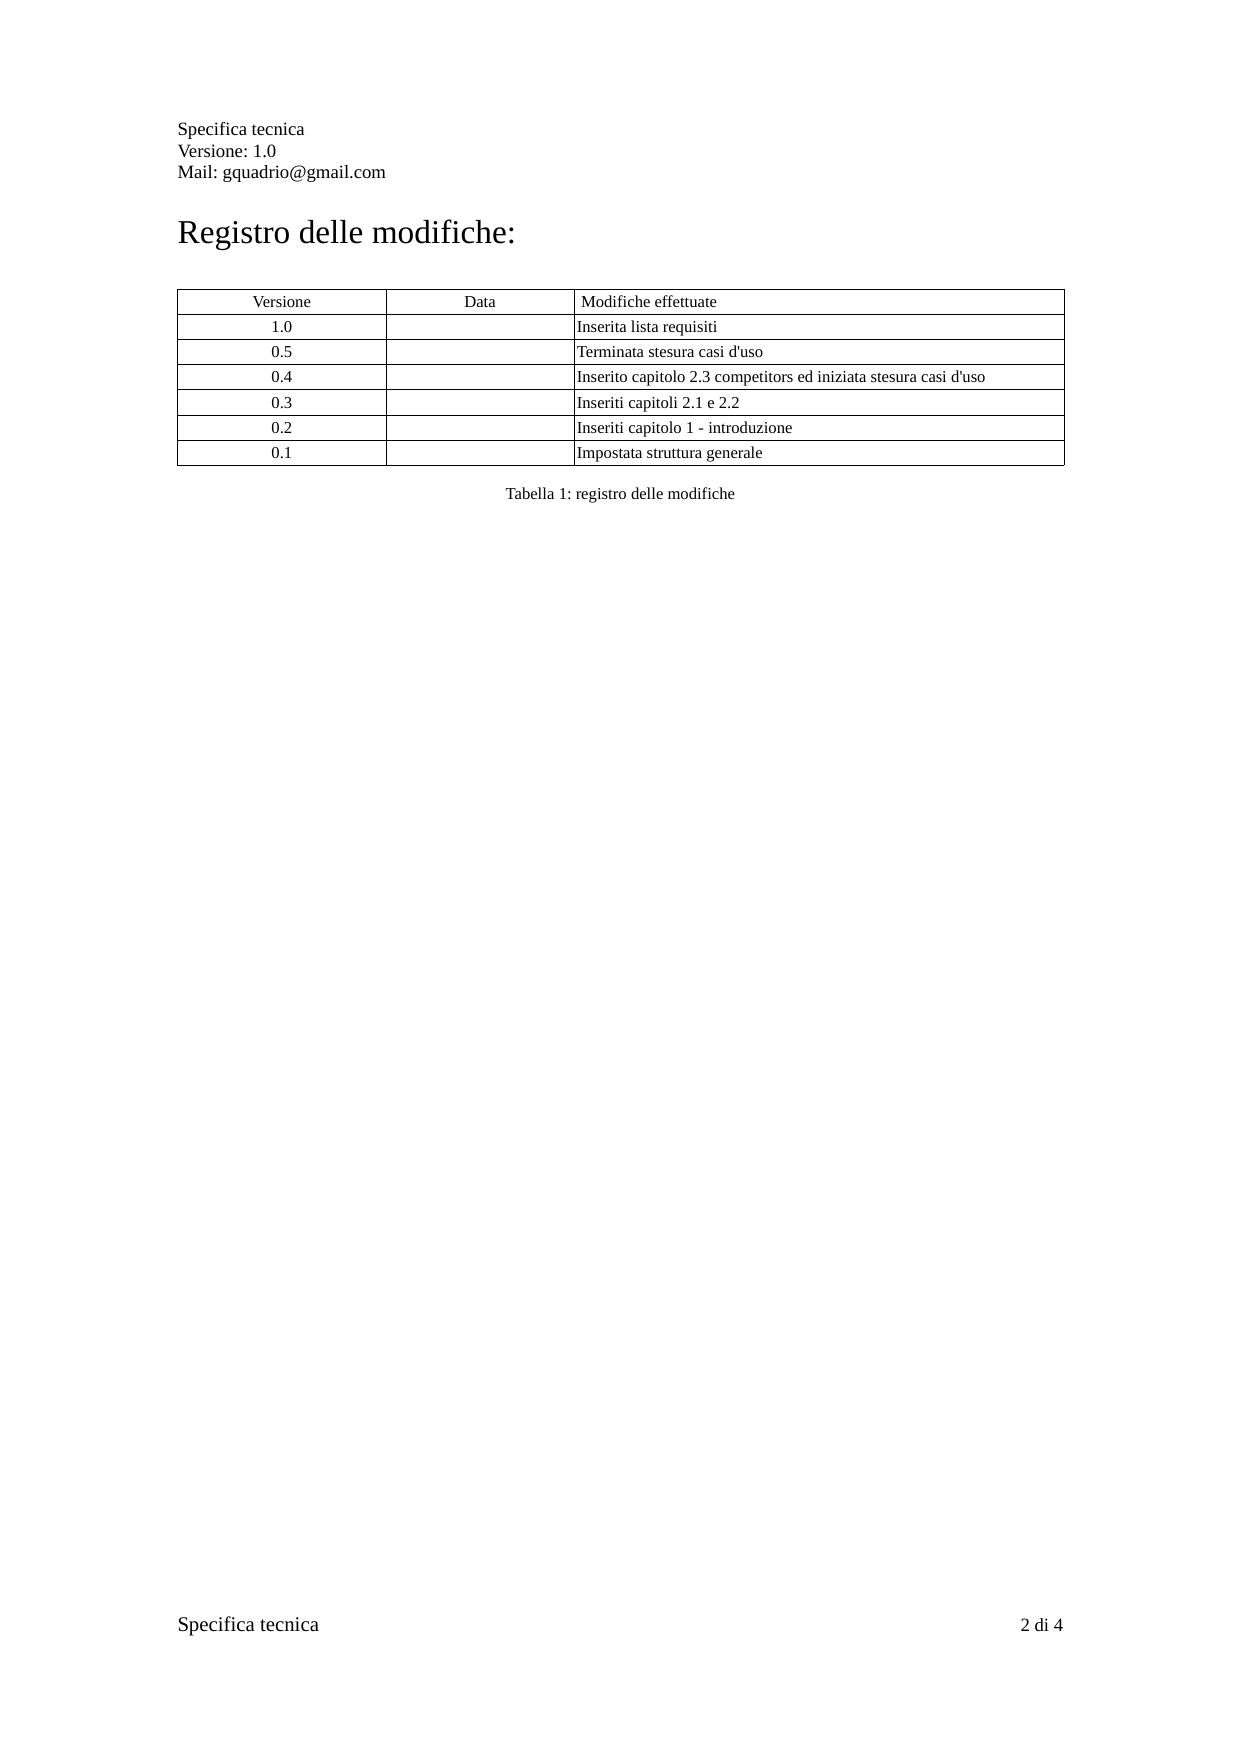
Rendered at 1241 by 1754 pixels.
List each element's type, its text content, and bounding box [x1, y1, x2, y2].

table_cell 1.0 [178, 315, 386, 339]
table_cell 0.2 [178, 416, 386, 439]
table_cell 0.5 [178, 340, 386, 364]
text Registro delle modifiche: [177, 212, 1063, 251]
table_cell 0.3 [178, 390, 386, 414]
table_header Modifiche effettuate [575, 290, 1064, 314]
table_cell Terminata stesura casi d'uso [575, 340, 1064, 364]
table_cell Impostata struttura generale [575, 441, 1064, 465]
text Tabella 1: registro delle modifiche [177, 484, 1063, 503]
table_header Data [387, 290, 574, 314]
table_cell 0.4 [178, 365, 386, 389]
table_cell [387, 340, 574, 364]
table_cell [387, 390, 574, 414]
table_cell Inserita lista requisiti [575, 315, 1064, 339]
table_cell 0.1 [178, 441, 386, 465]
table_cell [387, 441, 574, 465]
table_cell [387, 315, 574, 339]
table_cell [387, 416, 574, 439]
table_cell Inseriti capitolo 1 - introduzione [575, 416, 1064, 439]
table_cell Inseriti capitoli 2.1 e 2.2 [575, 390, 1064, 414]
table_cell [387, 365, 574, 389]
table_header Versione [178, 290, 386, 314]
table_cell Inserito capitolo 2.3 competitors ed iniziata stesura casi d'uso [575, 365, 1064, 389]
